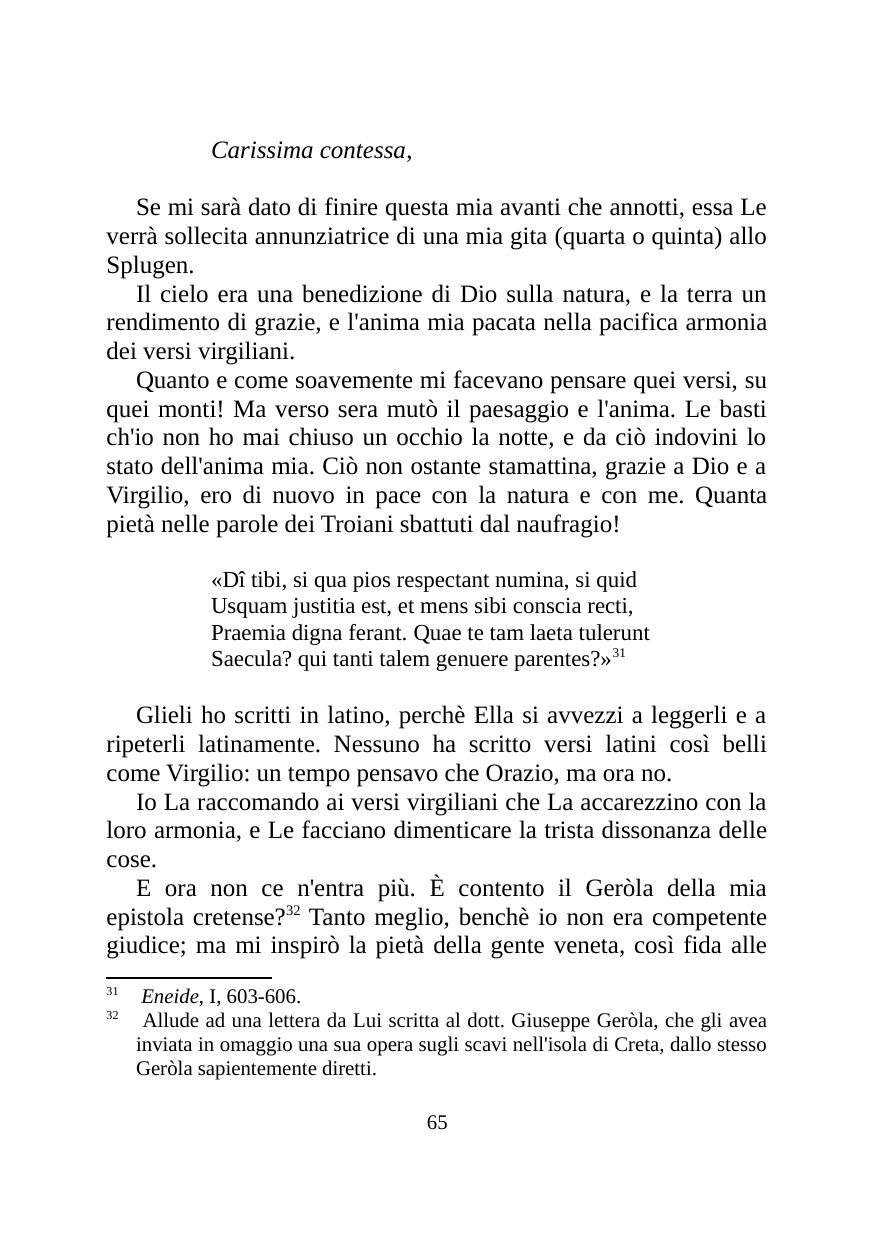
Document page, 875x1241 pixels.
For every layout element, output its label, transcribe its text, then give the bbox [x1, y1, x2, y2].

text Allude ad una lettera da Lui scritta al dott. Giuseppe Geròla, che gli avea inviata in omaggio una sua opera sugli scavi nell'isola di Creta, dallo stesso Geròla sapientemente diretti. [106, 1008, 768, 1080]
text «Dî tibi, si qua pios respectant numina, si quid [181, 566, 768, 593]
text Carissima contessa, [181, 135, 768, 164]
text Glieli ho scritti in latino, perchè Ella si avvezzi a leggerli e a ripeterli latinamente. Nessuno ha scritto versi latini così belli come Virgilio: un tempo pensavo che Orazio, ma ora no. [106, 700, 768, 787]
text Il cielo era una benedizione di Dio sulla natura, e la terra un rendimento di grazie, e l'anima mia pacata nella pacifica armonia dei versi virgiliani. [106, 279, 768, 365]
text Eneide, I, 603-606. [106, 984, 768, 1008]
text Io La raccomando ai versi virgiliani che La accarezzino con la loro armonia, e Le facciano dimenticare la trista dissonanza delle cose. [106, 787, 768, 873]
text Usquam justitia est, et mens sibi conscia recti, [181, 593, 768, 619]
text Praemia digna ferant. Quae te tam laeta tulerunt [181, 619, 768, 645]
text Quanto e come soavemente mi facevano pensare quei versi, su quei monti! Ma verso sera mutò il paesaggio e l'anima. Le basti ch'io non ho mai chiuso un occhio la notte, e da ciò indovini lo stato dell'anima mia. Ciò non ostante stamattina, grazie a Dio e a Virgilio, ero di nuovo in pace con la natura e con me. Quanta pietà nelle parole dei Troiani sbattuti dal naufragio! [106, 365, 768, 537]
text Se mi sarà dato di finire questa mia avanti che annotti, essa Le verrà sollecita annunziatrice di una mia gita (quarta o quinta) allo Splugen. [106, 192, 768, 279]
text E ora non ce n'entra più. È contento il Geròla della mia epistola cretense? Tanto meglio, benchè io non era competente giudice; ma mi inspirò la pietà della gente veneta, così fida alle [106, 873, 768, 959]
text Saecula? qui tanti talem genuere parentes?» [181, 645, 768, 672]
